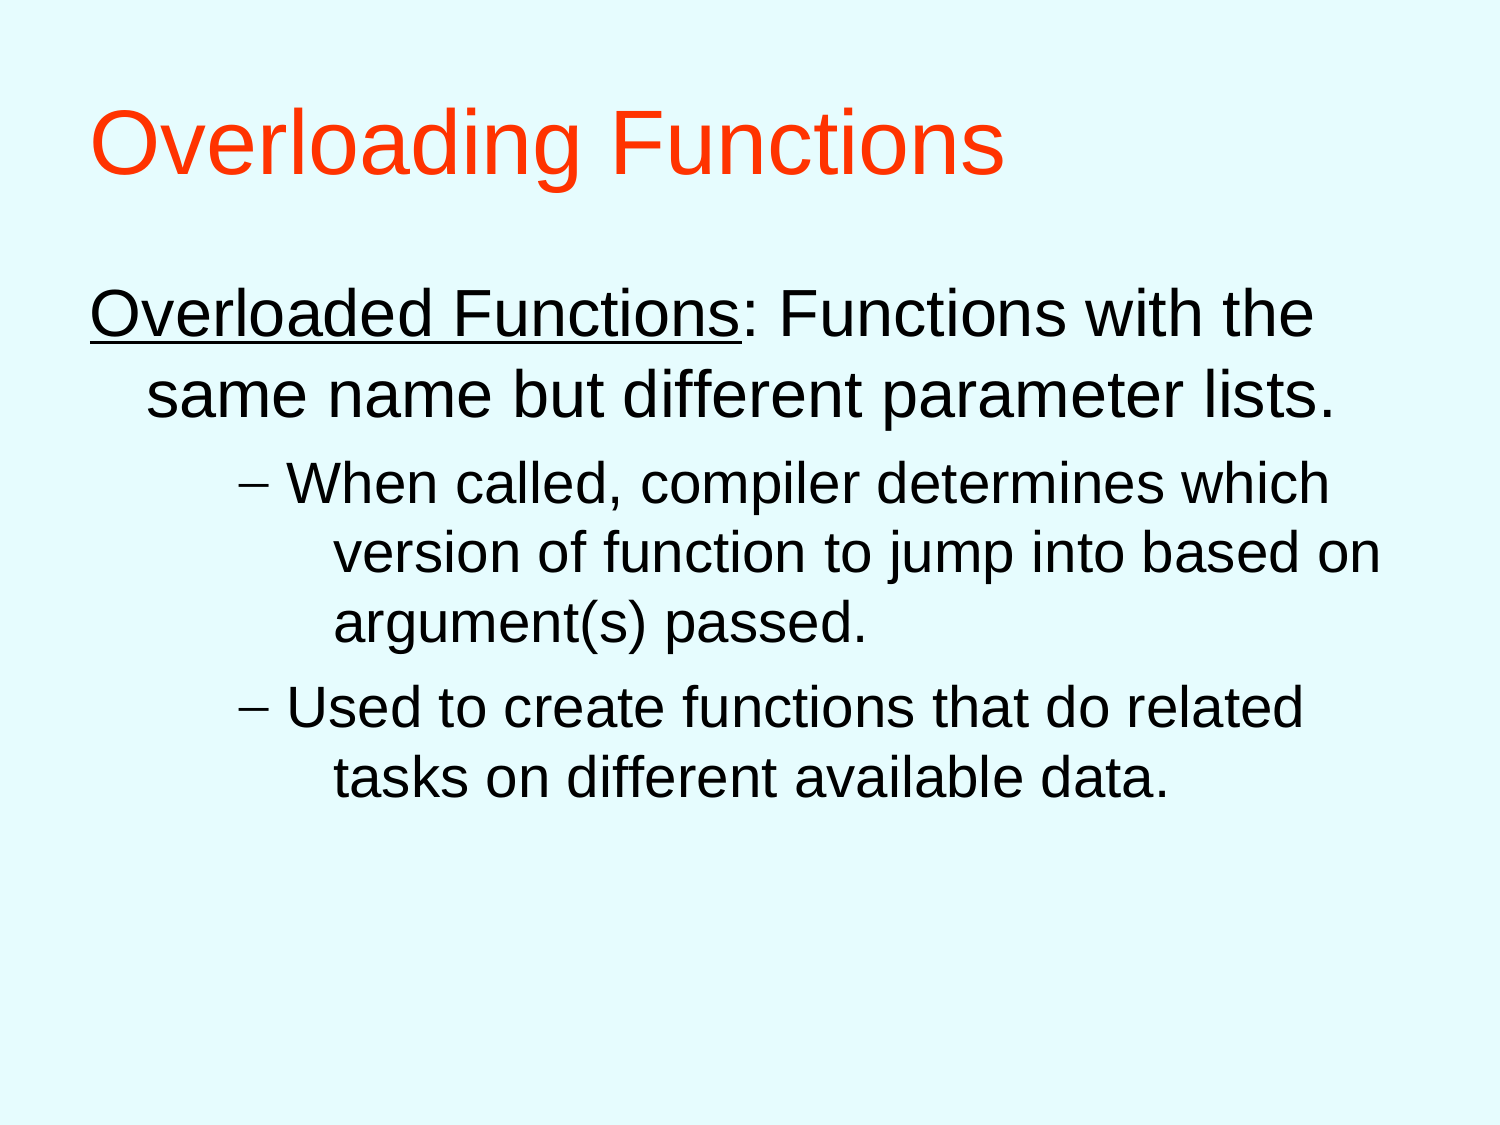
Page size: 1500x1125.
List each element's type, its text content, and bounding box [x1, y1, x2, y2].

list Overloaded Functions: Functions with the same name but different parameter lists. When called, compiler determines which version of function to jump into based on argument(s) passed. Used to create functions that do related tasks on different available data. [75, 262, 1423, 1003]
title Overloading Functions [75, 45, 1423, 231]
